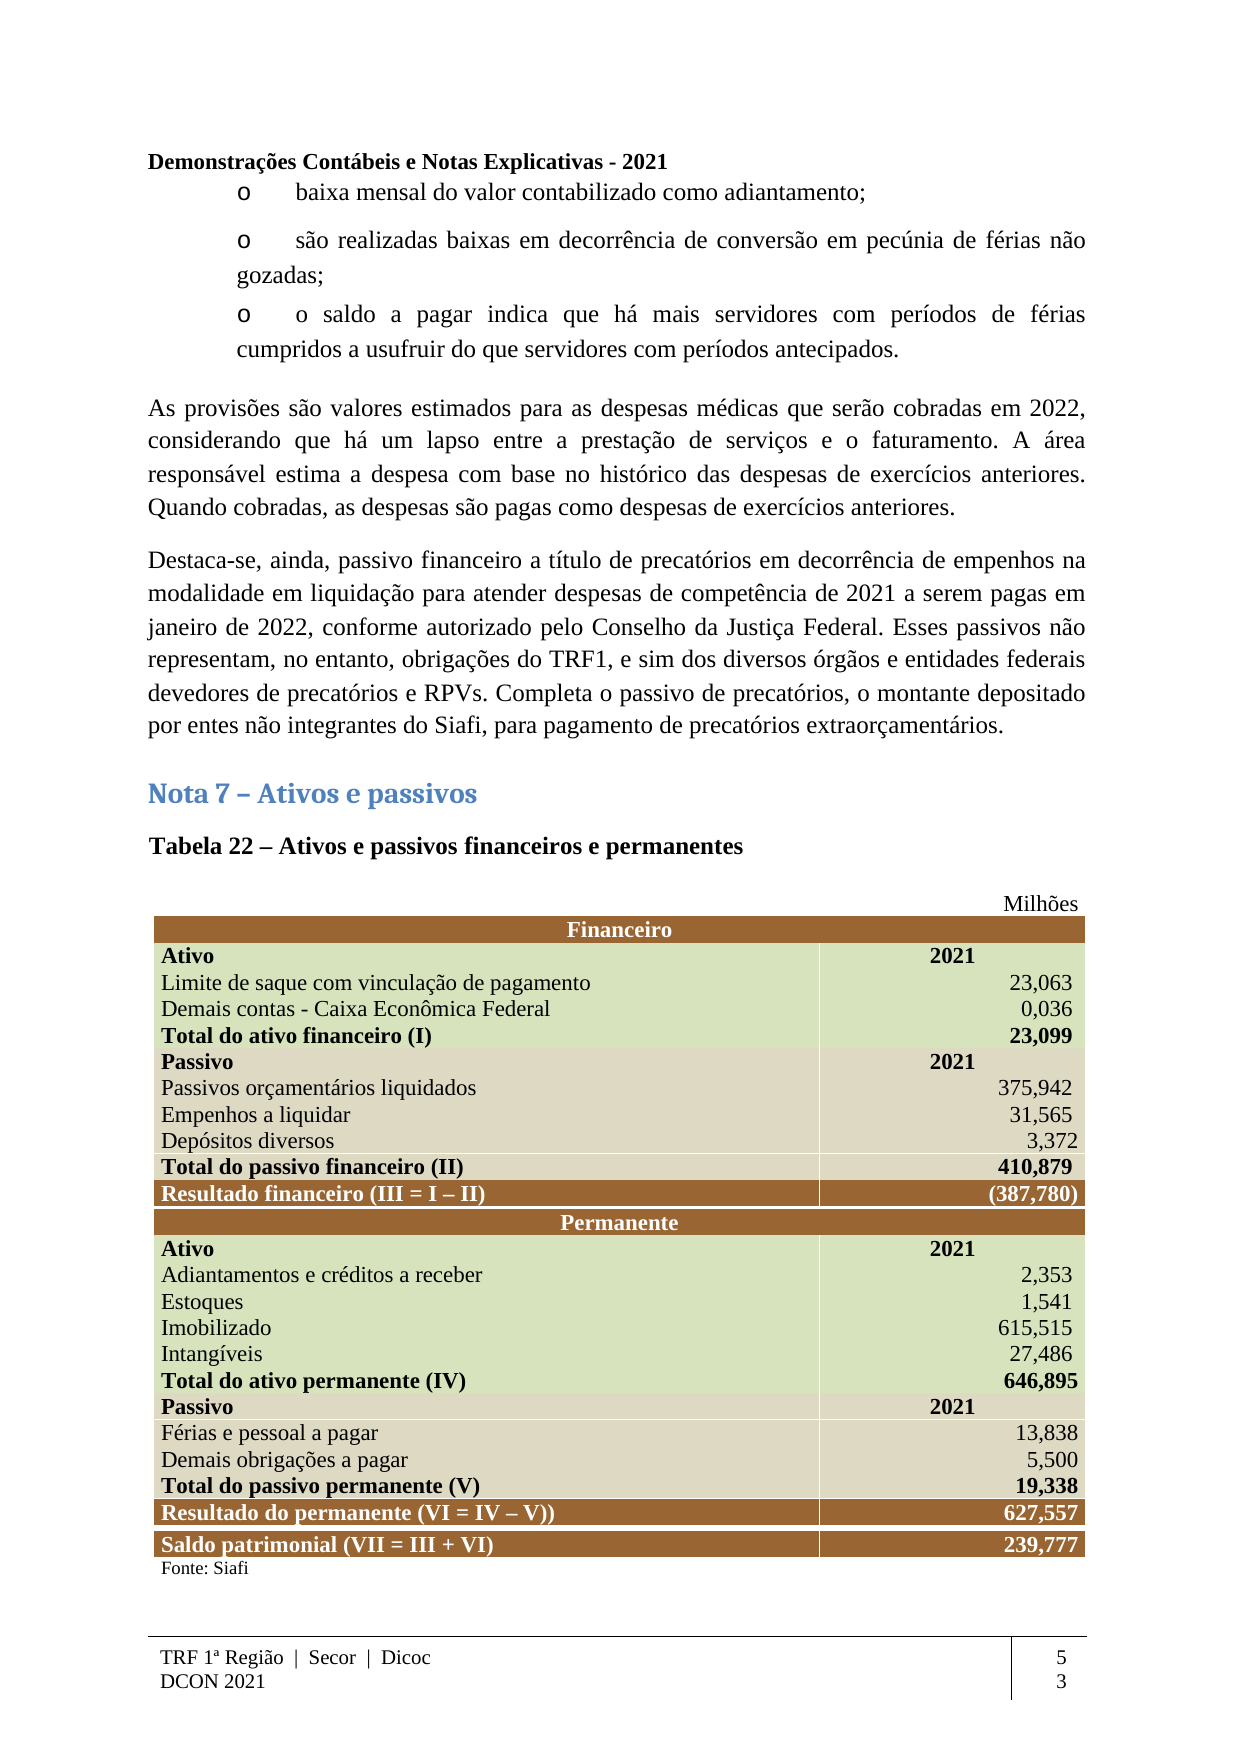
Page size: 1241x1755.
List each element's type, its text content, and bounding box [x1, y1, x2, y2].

table_cell 23,063 [820, 969, 1085, 995]
table_cell Ativo [154, 1235, 819, 1261]
table_cell 2021 [820, 1235, 1085, 1261]
table_cell Saldo patrimonial (VII = III + VI) [154, 1531, 819, 1557]
table_cell 5,500 [820, 1446, 1085, 1472]
table_cell Férias e pessoal a pagar [154, 1420, 819, 1446]
list são realizadas baixas em decorrência de conversão em pecúnia de férias não gozadas; [236, 225, 1087, 289]
table_cell 19,338 [820, 1472, 1085, 1498]
list o saldo a pagar indica que há mais servidores com períodos de férias cumpridos a usufruir do que servidores com períodos antecipados. [236, 299, 1087, 363]
table_cell 31,565 [820, 1101, 1085, 1127]
table_cell 0,036 [820, 995, 1085, 1022]
table_cell 239,777 [820, 1531, 1085, 1557]
table_cell Imobilizado [154, 1314, 819, 1340]
table_cell Total do passivo permanente (V) [154, 1472, 819, 1498]
table_cell 27,486 [820, 1340, 1085, 1367]
table_cell Total do ativo permanente (IV) [154, 1367, 819, 1393]
subtitle Nota 7 – Ativos e passivos [148, 777, 1087, 811]
table_cell Passivo [154, 1048, 819, 1074]
table_cell Intangíveis [154, 1340, 819, 1367]
table_cell Total do passivo financeiro (II) [154, 1154, 819, 1180]
table_cell Ativo [154, 943, 819, 969]
table_cell Passivos orçamentários liquidados [154, 1074, 819, 1101]
table_cell 23,099 [820, 1022, 1085, 1048]
text Tabela 22 – Ativos e passivos financeiros e permanentes [149, 829, 1086, 862]
table_cell [820, 1525, 1085, 1531]
table_cell Resultado financeiro (III = I – II) [154, 1180, 819, 1206]
table_cell Resultado do permanente (VI = IV – V)) [154, 1499, 819, 1525]
table_cell Adiantamentos e créditos a receber [154, 1261, 819, 1288]
table_cell Fonte: Siafi [154, 1557, 1085, 1579]
text As provisões são valores estimados para as despesas médicas que serão cobradas em 2022, considerando que há um lapso entre a prestação de serviços e o faturamento. A área responsável estima a despesa com base no histórico das despesas de exercícios anteriores. Quando cobradas, as despesas são pagas como despesas de exercícios anteriores. [148, 393, 1087, 520]
table_cell Total do ativo financeiro (I) [154, 1022, 819, 1048]
table_cell 13,838 [820, 1420, 1085, 1446]
table_cell Passivo [154, 1393, 819, 1419]
table_cell 2021 [820, 943, 1085, 969]
table_cell 646,895 [820, 1367, 1085, 1393]
table_cell 3,372 [820, 1127, 1085, 1153]
table_header Milhões [820, 890, 1085, 916]
text Destaca-se, ainda, passivo financeiro a título de precatórios em decorrência de empenhos na modalidade em liquidação para atender despesas de competência de 2021 a serem pagas em janeiro de 2022, conforme autorizado pelo Conselho da Justiça Federal. Esses passivos não representam, no entanto, obrigações do TRF1, e sim dos diversos órgãos e entidades federais devedores de precatórios e RPVs. Completa o passivo de precatórios, o montante depositado por entes não integrantes do Siafi, para pagamento de precatórios extraorçamentários. [148, 546, 1087, 739]
table_cell Permanente [154, 1209, 1085, 1235]
table_header [154, 890, 819, 916]
table_cell Financeiro [154, 916, 1085, 943]
list baixa mensal do valor contabilizado como adiantamento; [236, 177, 1087, 208]
table_cell 1,541 [820, 1288, 1085, 1314]
table_cell 615,515 [820, 1314, 1085, 1340]
table_cell Demais obrigações a pagar [154, 1446, 819, 1472]
table_cell Limite de saque com vinculação de pagamento [154, 969, 819, 995]
table_cell Estoques [154, 1288, 819, 1314]
table_cell Depósitos diversos [154, 1127, 819, 1153]
table_cell [154, 1525, 819, 1531]
table_cell Empenhos a liquidar [154, 1101, 819, 1127]
table_cell 627,557 [820, 1499, 1085, 1525]
table_cell 2,353 [820, 1261, 1085, 1288]
table_cell (387,780) [820, 1180, 1085, 1206]
table_cell Demais contas - Caixa Econômica Federal [154, 995, 819, 1022]
table_cell 2021 [820, 1393, 1085, 1419]
table_cell 410,879 [820, 1154, 1085, 1180]
table_cell 2021 [820, 1048, 1085, 1074]
table_cell 375,942 [820, 1074, 1085, 1101]
